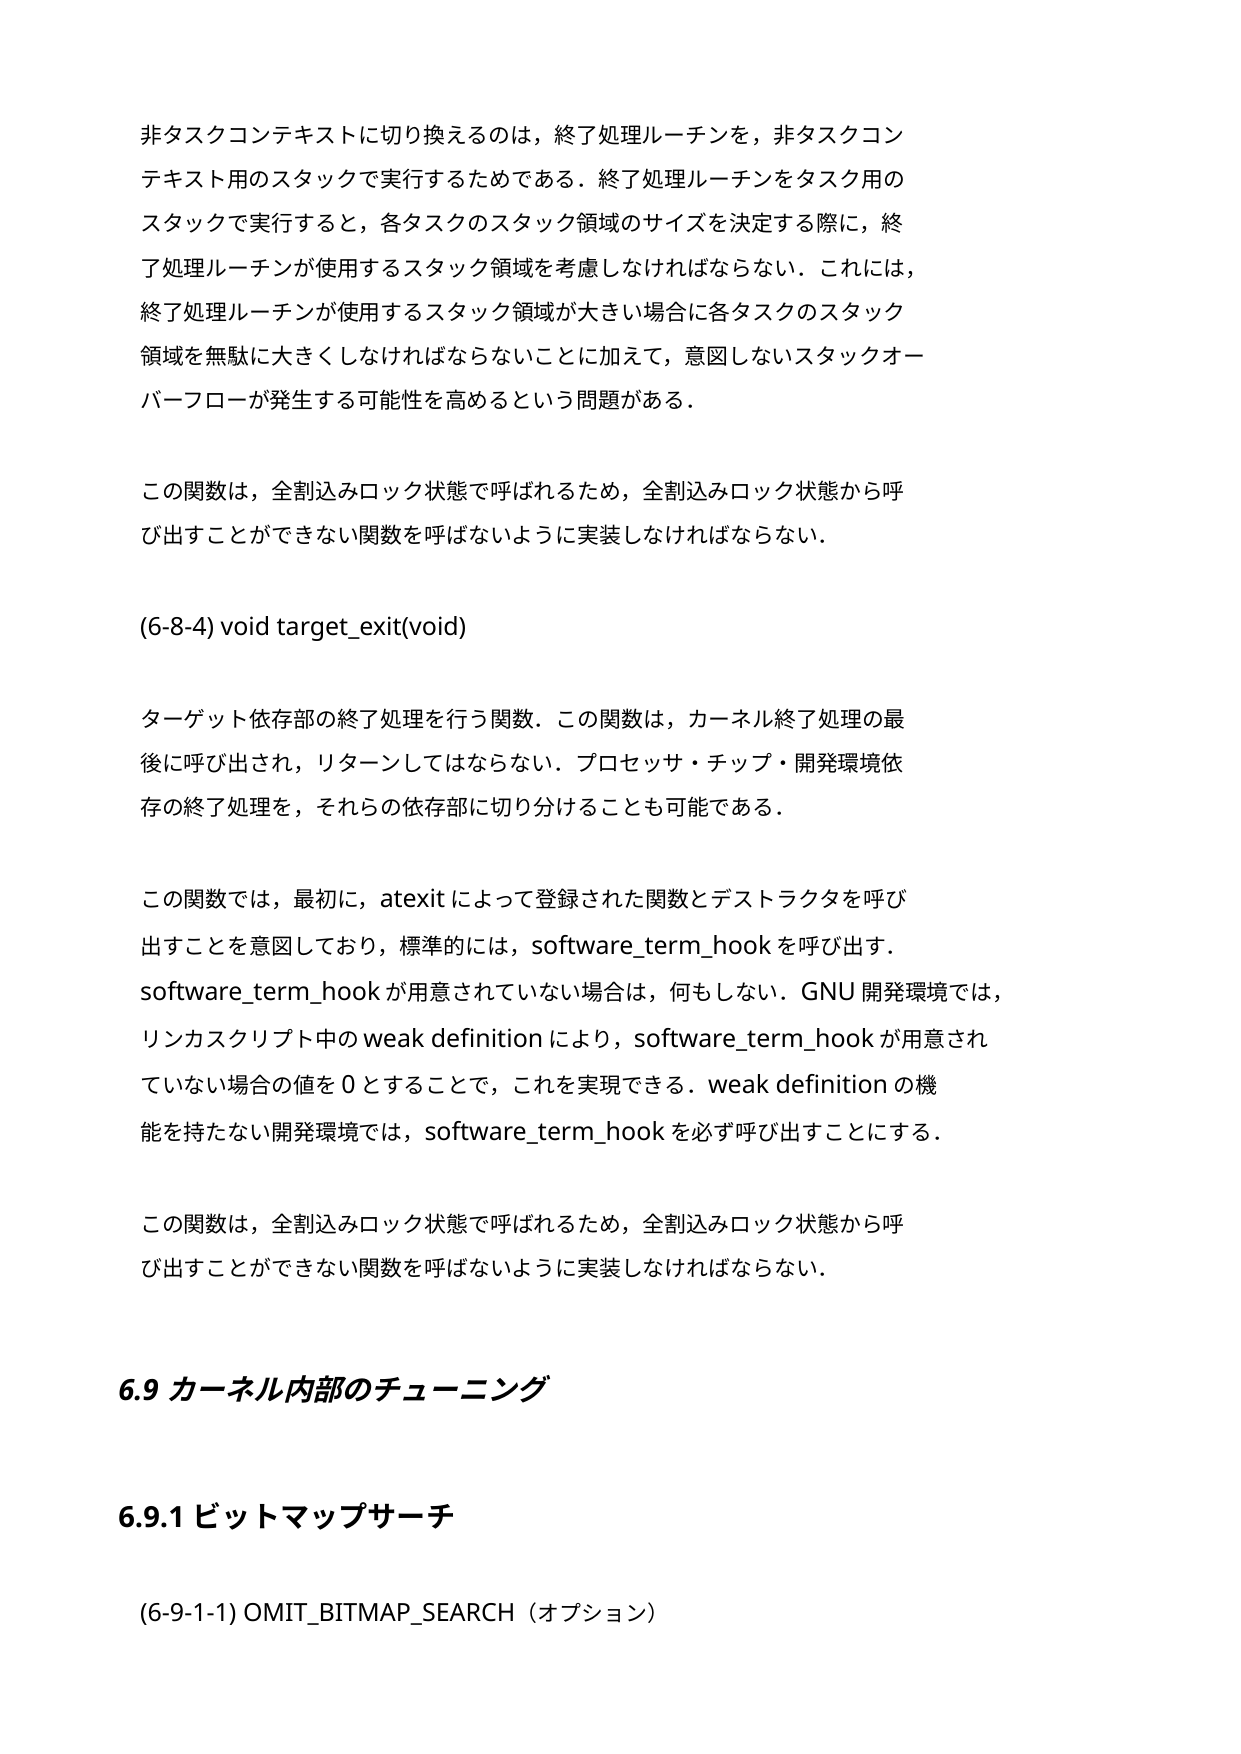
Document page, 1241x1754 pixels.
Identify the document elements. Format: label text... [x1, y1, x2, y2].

text テキスト用のスタックで実行するためである．終了処理ルーチンをタスク用の [118, 162, 1122, 194]
text リンカスクリプト中のweak definitionにより，software_term_hookが用意され [118, 1021, 1122, 1055]
text この関数は，全割込みロック状態で呼ばれるため，全割込みロック状態から呼 [118, 474, 1122, 506]
text (6-8-4) void target_exit(void) [118, 609, 1122, 643]
subtitle 6.9 カーネル内部のチューニング [118, 1367, 1122, 1409]
text (6-9-1-1) OMIT_BITMAP_SEARCH（オプション） [118, 1595, 1122, 1629]
text この関数は，全割込みロック状態で呼ばれるため，全割込みロック状態から呼 [118, 1207, 1122, 1238]
text 後に呼び出され，リターンしてはならない．プロセッサ・チップ・開発環境依 [118, 746, 1122, 778]
text スタックで実行すると，各タスクのスタック領域のサイズを決定する際に，終 [118, 206, 1122, 238]
text び出すことができない関数を呼ばないように実装しなければならない． [118, 518, 1122, 550]
text software_term_hookが用意されていない場合は，何もしない．GNU開発環境では， [118, 974, 1122, 1008]
text 了処理ルーチンが使用するスタック領域を考慮しなければならない．これには， [118, 251, 1122, 282]
text バーフローが発生する可能性を高めるという問題がある． [118, 383, 1122, 415]
text 終了処理ルーチンが使用するスタック領域が大きい場合に各タスクのスタック [118, 295, 1122, 326]
text 非タスクコンテキストに切り換えるのは，終了処理ルーチンを，非タスクコン [118, 118, 1122, 150]
text ていない場合の値を0とすることで，これを実現できる．weak definitionの機 [118, 1067, 1122, 1101]
text 出すことを意図しており，標準的には，software_term_hookを呼び出す． [118, 927, 1122, 962]
subtitle 6.9.1 ビットマップサーチ [118, 1493, 1122, 1536]
text この関数では，最初に，atexitによって登録された関数とデストラクタを呼び [118, 881, 1122, 915]
text び出すことができない関数を呼ばないように実装しなければならない． [118, 1251, 1122, 1283]
text ターゲット依存部の終了処理を行う関数．この関数は，カーネル終了処理の最 [118, 702, 1122, 733]
text 存の終了処理を，それらの依存部に切り分けることも可能である． [118, 790, 1122, 822]
text 領域を無駄に大きくしなければならないことに加えて，意図しないスタックオー [118, 339, 1122, 371]
text 能を持たない開発環境では，software_term_hookを必ず呼び出すことにする． [118, 1114, 1122, 1148]
